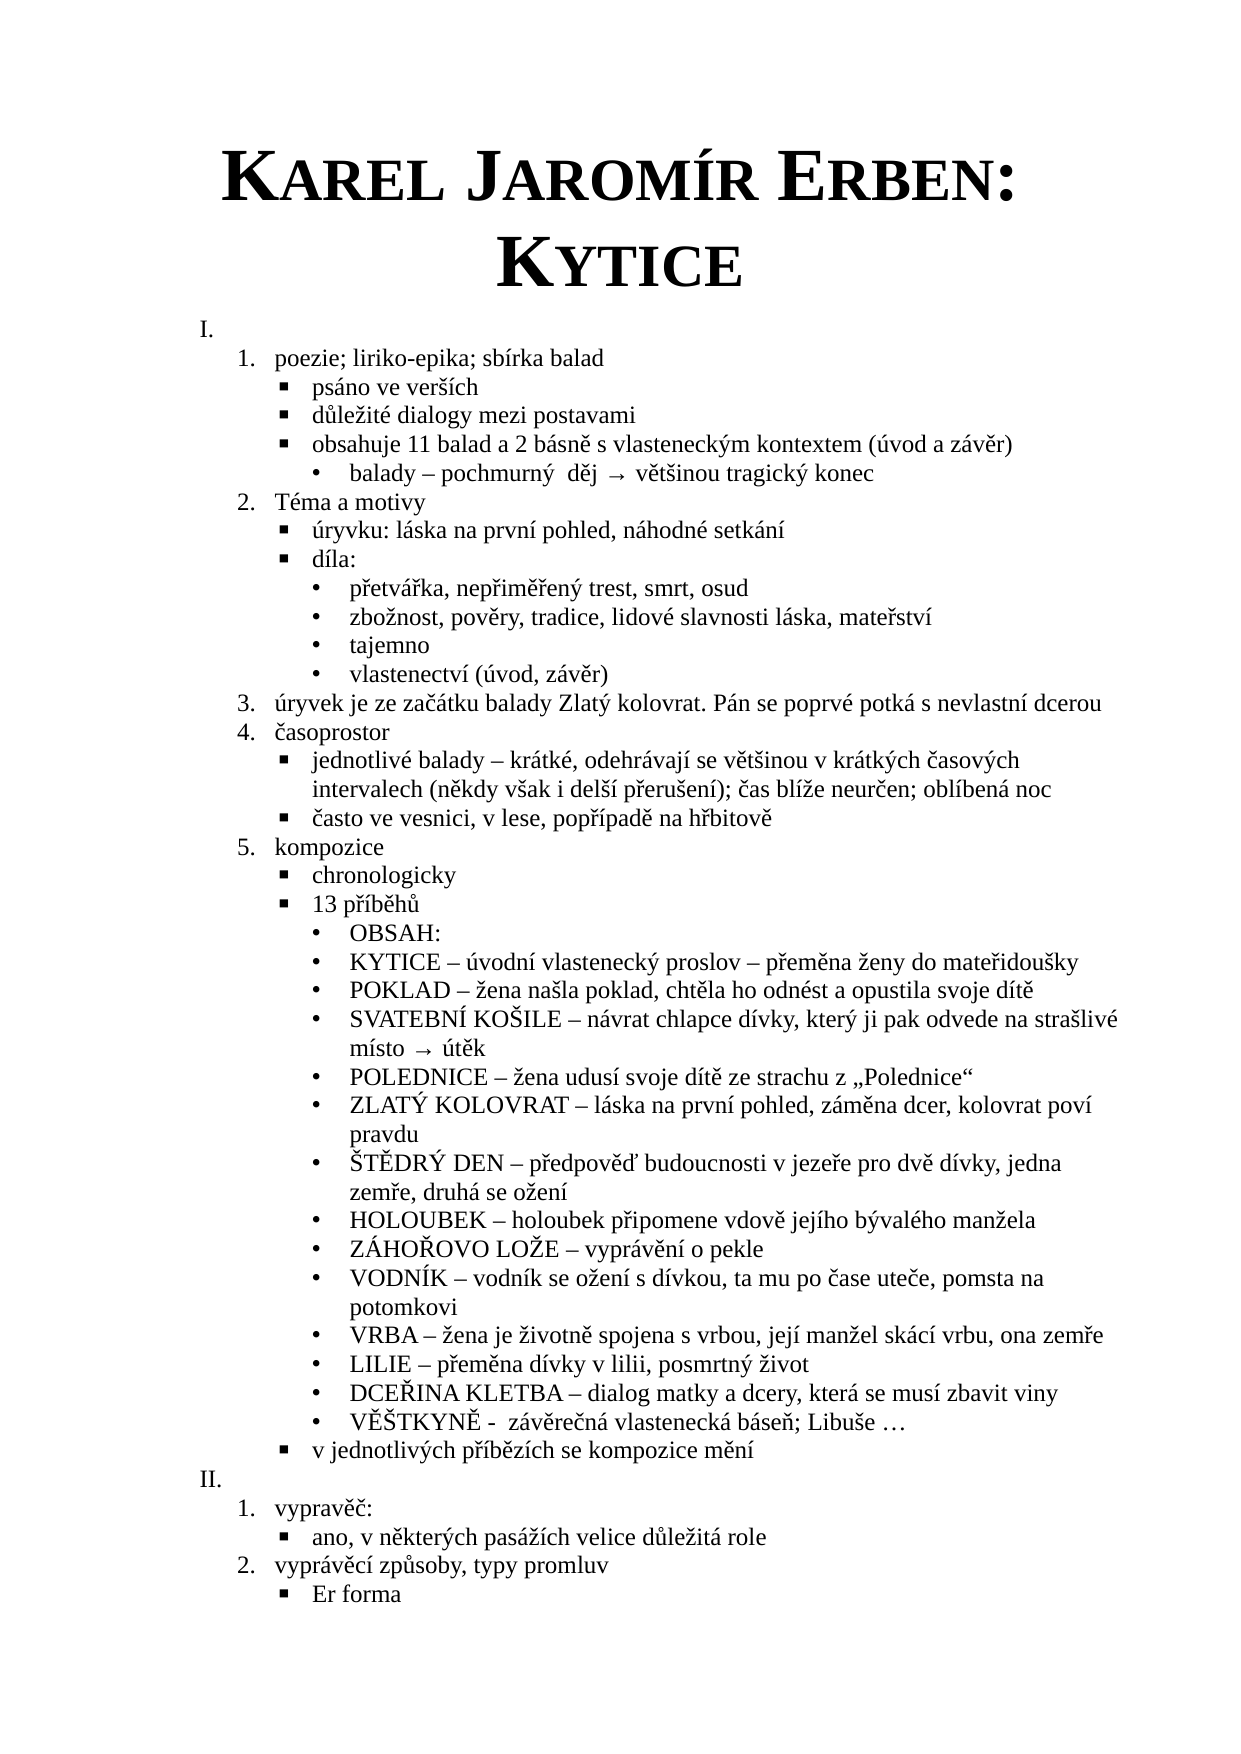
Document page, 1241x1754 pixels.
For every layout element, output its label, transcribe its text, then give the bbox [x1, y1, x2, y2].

list v jednotlivých příbězích se kompozice mění [274, 1435, 1122, 1464]
list zbožnost, pověry, tradice, lidové slavnosti láska, mateřství [312, 602, 1122, 630]
list ano, v některých pasážích velice důležitá role [274, 1522, 1122, 1550]
list LILIE – přeměna dívky v lilii, posmrtný život [312, 1349, 1122, 1378]
list důležité dialogy mezi postavami [274, 400, 1122, 429]
list POKLAD – žena našla poklad, chtěla ho odnést a opustila svoje dítě [312, 975, 1122, 1004]
list ZÁHOŘOVO LOŽE – vyprávění o pekle [312, 1234, 1122, 1263]
list vyprávěcí způsoby, typy promluv [237, 1550, 1122, 1579]
list psáno ve verších [274, 372, 1122, 400]
list tajemno [312, 630, 1122, 659]
list vlastenectví (úvod, závěr) [312, 659, 1122, 688]
list úryvku: láska na první pohled, náhodné setkání [274, 515, 1122, 544]
list DCEŘINA KLETBA – dialog matky a dcery, která se musí zbavit viny [312, 1378, 1122, 1407]
list VRBA – žena je životně spojena s vrbou, její manžel skácí vrbu, ona zemře [312, 1320, 1122, 1349]
list časoprostor [237, 717, 1122, 745]
list kompozice [237, 832, 1122, 860]
list chronologicky [274, 860, 1122, 889]
list OBSAH: [312, 918, 1122, 947]
list vypravěč: [237, 1493, 1122, 1522]
text Karel Jaromír Erben: Kytice [118, 130, 1122, 302]
list VODNÍK – vodník se ožení s dívkou, ta mu po čase uteče, pomsta na potomkovi [312, 1263, 1122, 1320]
list balady – pochmurný děj → většinou tragický konec [312, 458, 1122, 487]
list POLEDNICE – žena udusí svoje dítě ze strachu z „Polednice“ [312, 1062, 1122, 1090]
list obsahuje 11 balad a 2 básně s vlasteneckým kontextem (úvod a závěr) [274, 429, 1122, 458]
list ŠTĚDRÝ DEN – předpověď budoucnosti v jezeře pro dvě dívky, jedna zemře, druhá se ožení [312, 1148, 1122, 1205]
list poezie; liriko-epika; sbírka balad [237, 343, 1122, 372]
list HOLOUBEK – holoubek připomene vdově jejího bývalého manžela [312, 1205, 1122, 1234]
list SVATEBNÍ KOŠILE – návrat chlapce dívky, který ji pak odvede na strašlivé místo → útěk [312, 1004, 1122, 1062]
list 13 příběhů [274, 889, 1122, 918]
list přetvářka, nepřiměřený trest, smrt, osud [312, 573, 1122, 602]
list jednotlivé balady – krátké, odehrávají se většinou v krátkých časových intervalech (někdy však i delší přerušení); čas blíže neurčen; oblíbená noc [274, 745, 1122, 803]
list KYTICE – úvodní vlastenecký proslov – přeměna ženy do mateřidoušky [312, 947, 1122, 975]
list Er forma [274, 1579, 1122, 1608]
list často ve vesnici, v lese, popřípadě na hřbitově [274, 803, 1122, 832]
list Téma a motivy [237, 487, 1122, 515]
list ZLATÝ KOLOVRAT – láska na první pohled, záměna dcer, kolovrat poví pravdu [312, 1090, 1122, 1148]
list úryvek je ze začátku balady Zlatý kolovrat. Pán se poprvé potká s nevlastní dcerou [237, 688, 1122, 717]
list díla: [274, 544, 1122, 573]
list VĚŠTKYNĚ - závěrečná vlastenecká báseň; Libuše … [312, 1407, 1122, 1435]
